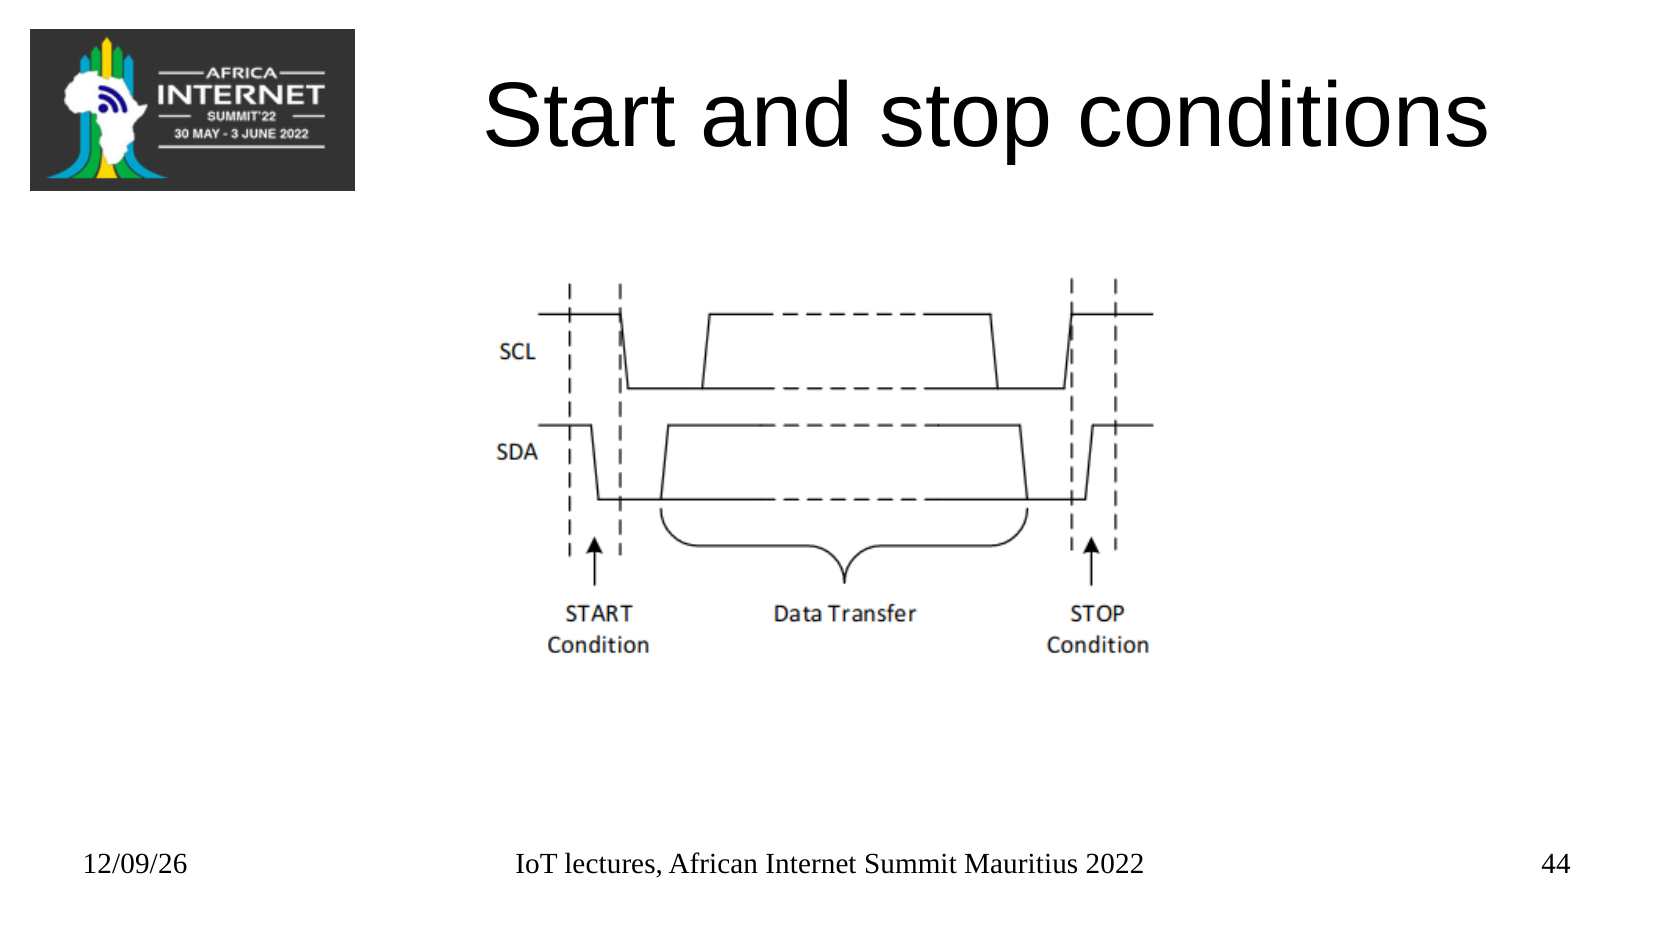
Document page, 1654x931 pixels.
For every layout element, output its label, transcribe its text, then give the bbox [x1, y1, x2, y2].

picture [30, 29, 355, 191]
title Start and stop conditions [403, 37, 1571, 193]
picture [472, 270, 1213, 664]
